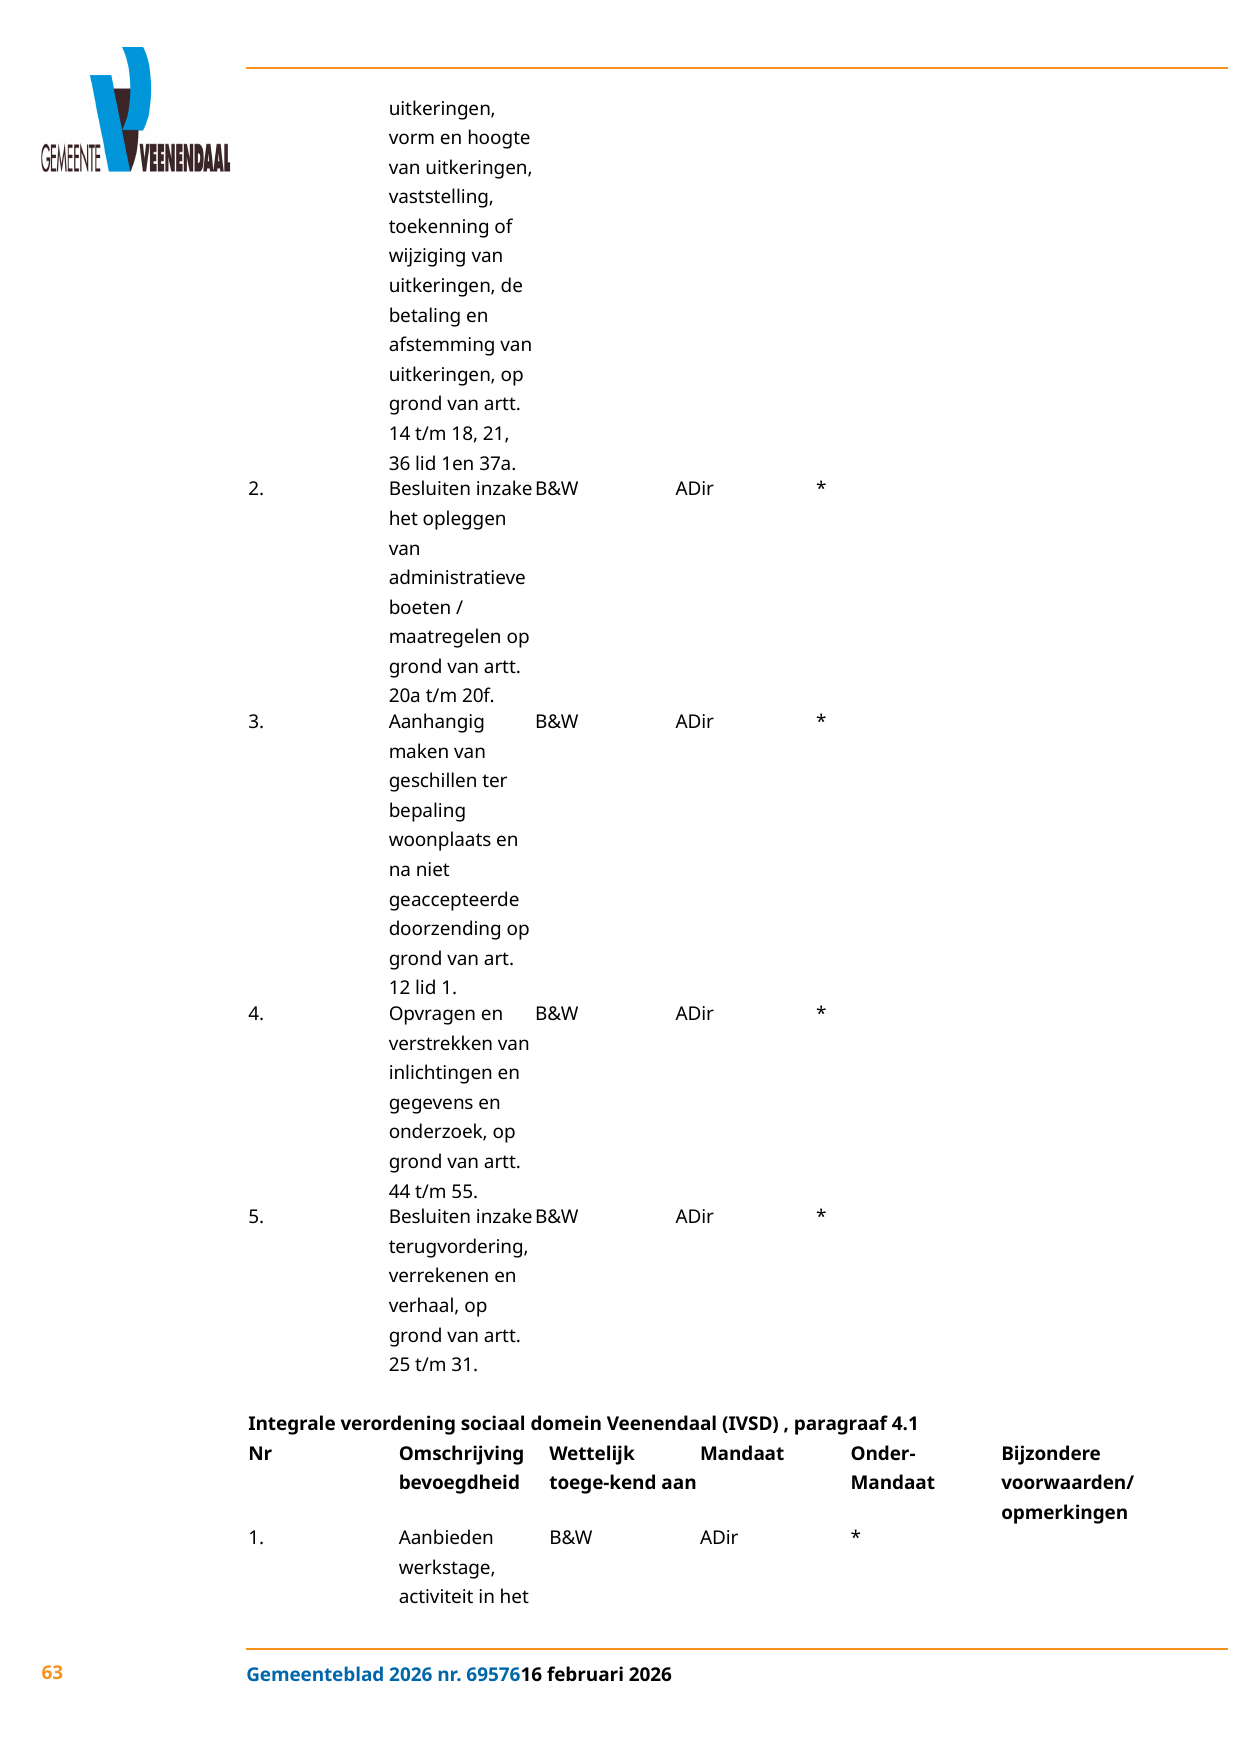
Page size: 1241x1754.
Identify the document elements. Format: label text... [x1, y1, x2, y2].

table_cell B&W [535, 1204, 675, 1377]
table_cell * [816, 1204, 956, 1377]
table_cell Besluiten inzake terugvordering, verrekenen en verhaal, op grond van artt. 25 t/m 31. [389, 1204, 535, 1377]
table_cell Aanbieden werkstage, activiteit in het [399, 1525, 549, 1609]
table_cell * [816, 1000, 956, 1203]
table_cell [675, 95, 816, 476]
table_cell ADir [675, 476, 816, 708]
table_cell 3. [248, 708, 388, 1000]
table_cell 5. [248, 1204, 388, 1377]
table_cell B&W [549, 1525, 700, 1609]
table_cell [956, 708, 1152, 1000]
table_cell * [816, 476, 956, 708]
table_cell 2. [248, 476, 388, 708]
table_cell [535, 95, 675, 476]
table_header Nr [248, 1440, 398, 1524]
table_cell ADir [675, 708, 816, 1000]
table_cell ADir [700, 1525, 850, 1609]
table_cell B&W [535, 476, 675, 708]
table_cell 1. [248, 1525, 398, 1609]
table_cell [956, 1000, 1152, 1203]
table_header Onder- Mandaat [850, 1440, 1001, 1524]
table_cell * [850, 1525, 1001, 1609]
table_cell B&W [535, 1000, 675, 1203]
table_cell ADir [675, 1000, 816, 1203]
table_header Omschrijving bevoegdheid [399, 1440, 549, 1524]
table_cell Besluiten inzake het opleggen van administratieve boeten / maatregelen op grond van artt. 20a t/m 20f. [389, 476, 535, 708]
table_cell [956, 95, 1152, 476]
picture [41, 47, 130, 172]
table_cell Aanhangig maken van geschillen ter bepaling woonplaats en na niet geaccepteerde doorzending op grond van art. 12 lid 1. [389, 708, 535, 1000]
table_cell [816, 95, 956, 476]
table_cell [1001, 1525, 1152, 1609]
table_cell * [816, 708, 956, 1000]
table_cell Opvragen en verstrekken van inlichtingen en gegevens en onderzoek, op grond van artt. 44 t/m 55. [389, 1000, 535, 1203]
text Integrale verordening sociaal domein Veenendaal (IVSD) , paragraaf 4.1 [248, 1410, 1152, 1436]
table_cell [956, 476, 1152, 708]
table_cell ADir [675, 1204, 816, 1377]
picture [123, 47, 231, 172]
table_cell B&W [535, 708, 675, 1000]
table_cell [248, 95, 388, 476]
table_cell [956, 1204, 1152, 1377]
table_header Mandaat [700, 1440, 850, 1524]
table_header Wettelijk toege-kend aan [549, 1440, 700, 1524]
table_cell 4. [248, 1000, 388, 1203]
table_cell uitkeringen, vorm en hoogte van uitkeringen, vaststelling, toekenning of wijziging van uitkeringen, de betaling en afstemming van uitkeringen, op grond van artt. 14 t/m 18, 21, 36 lid 1en 37a. [389, 95, 535, 476]
table_header Bijzondere voorwaarden/ opmerkingen [1001, 1440, 1152, 1524]
